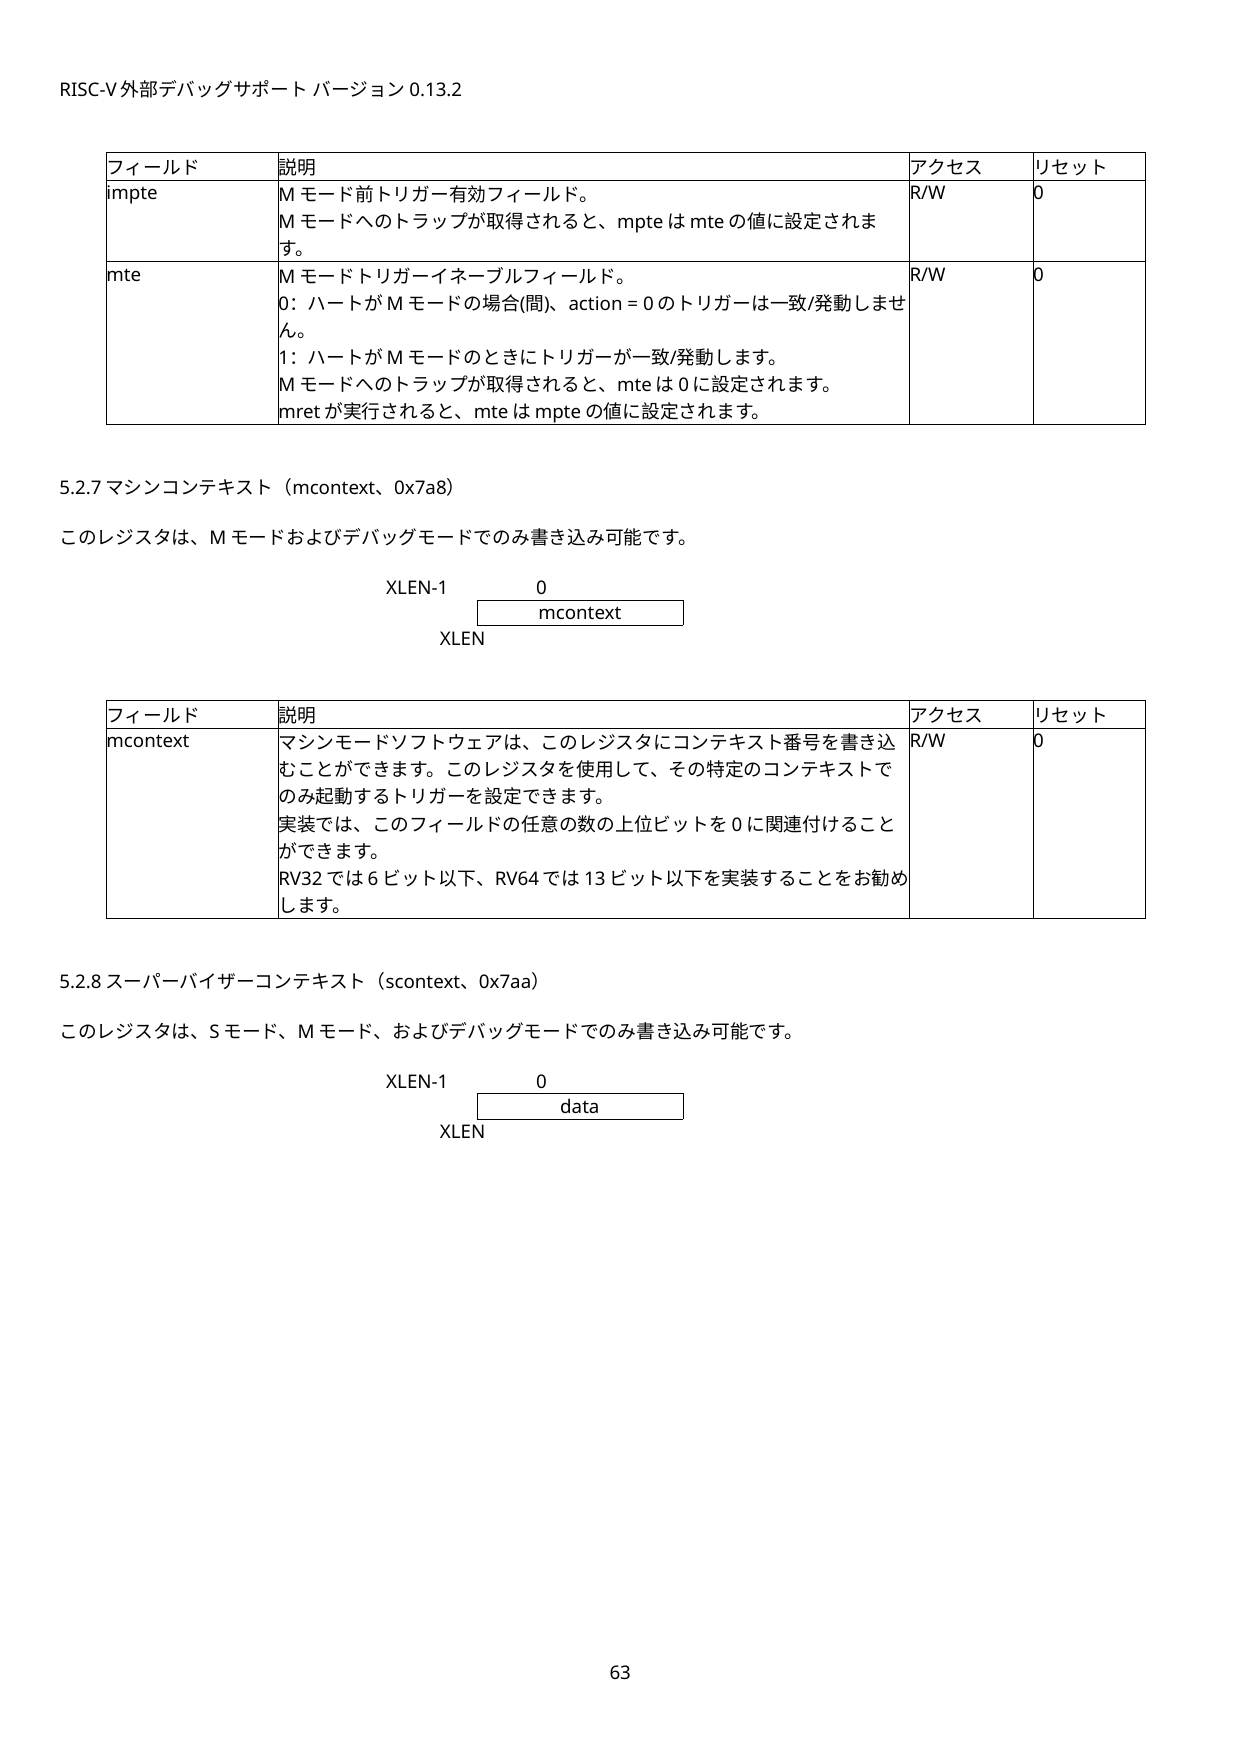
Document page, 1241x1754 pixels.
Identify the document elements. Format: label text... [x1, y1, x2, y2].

table_cell Mモード前トリガー有効フィールド。 Mモードへのトラップが取得されると、mpteはmteの値に設定されます。 [279, 181, 909, 261]
table_cell 0 [1034, 181, 1145, 261]
table_header フィールド [107, 153, 278, 179]
table_header mcontext [478, 601, 683, 625]
text XLEN-1 0 [59, 1068, 1181, 1093]
table_cell 0 [1034, 262, 1145, 424]
text XLEN-1 0 [59, 574, 1181, 599]
table_header 説明 [279, 153, 909, 179]
table_header フィールド [107, 701, 278, 727]
table_cell impte [107, 181, 278, 261]
table_header 説明 [279, 701, 909, 727]
text 5.2.8スーパーバイザーコンテキスト（scontext、0x7aa） [59, 968, 1181, 993]
table_cell R/W [910, 262, 1033, 424]
text このレジスタは、Mモードおよびデバッグモードでのみ書き込み可能です。 [59, 524, 1181, 549]
table_cell R/W [910, 181, 1033, 261]
table_header data [478, 1094, 683, 1119]
table_cell Mモードトリガーイネーブルフィールド。 0：ハートがMモードの場合(間)、action = 0のトリガーは一致/発動しません。 1：ハートがMモードのときにトリガーが一致/発動します。 Mモードへのトラップが取得されると、mteは0に設定されます。 mretが実行されると、mteはmpteの値に設定されます。 [279, 262, 909, 424]
table_header リセット [1034, 701, 1145, 727]
text このレジスタは、Sモード、Mモード、およびデバッグモードでのみ書き込み可能です。 [59, 1018, 1181, 1043]
table_cell 0 [1034, 729, 1145, 918]
table_cell mcontext [107, 729, 278, 918]
table_cell マシンモードソフトウェアは、このレジスタにコンテキスト番号を書き込むことができます。このレジスタを使用して、その特定のコンテキストでのみ起動するトリガーを設定できます。 実装では、このフィールドの任意の数の上位ビットを0に関連付けることができます。 RV32では6ビット以下、RV64では13ビット以下を実装することをお勧めします。 [279, 729, 909, 918]
table_header リセット [1034, 153, 1145, 179]
table_cell mte [107, 262, 278, 424]
text XLEN [59, 625, 1181, 650]
table_cell R/W [910, 729, 1033, 918]
text 5.2.7マシンコンテキスト（mcontext、0x7a8） [59, 474, 1181, 499]
table_header アクセス [910, 701, 1033, 727]
table_header アクセス [910, 153, 1033, 179]
text XLEN [59, 1119, 1181, 1144]
